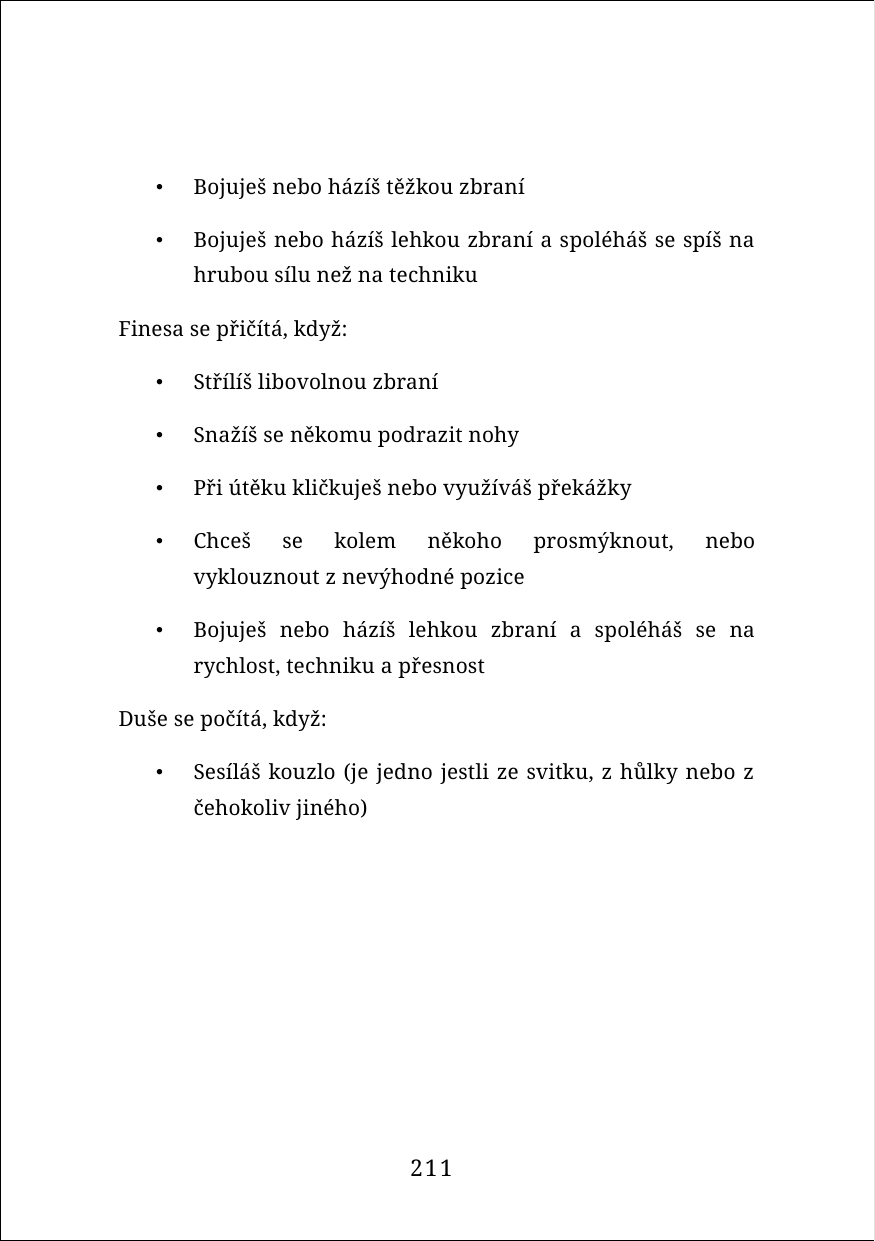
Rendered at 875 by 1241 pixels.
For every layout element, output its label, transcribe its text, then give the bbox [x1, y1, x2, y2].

list Sesíláš kouzlo (je jedno jestli ze svitku, z hůlky nebo z čehokoliv jiného) [156, 757, 756, 821]
list Bojuješ nebo házíš těžkou zbraní [156, 172, 756, 200]
text Finesa se přičítá, když: [118, 314, 756, 342]
list Při útěku kličkuješ nebo využíváš překážky [156, 473, 756, 502]
list Střílíš libovolnou zbraní [156, 367, 756, 395]
list Bojuješ nebo házíš lehkou zbraní a spoléháš se na rychlost, techniku a přesnost [156, 615, 756, 679]
list Bojuješ nebo házíš lehkou zbraní a spoléháš se spíš na hrubou sílu než na techniku [156, 225, 756, 289]
list Chceš se kolem někoho prosmýknout, nebo vyklouznout z nevýhodné pozice [156, 527, 756, 591]
list Snažíš se někomu podrazit nohy [156, 420, 756, 449]
text Duše se počítá, když: [118, 704, 756, 733]
